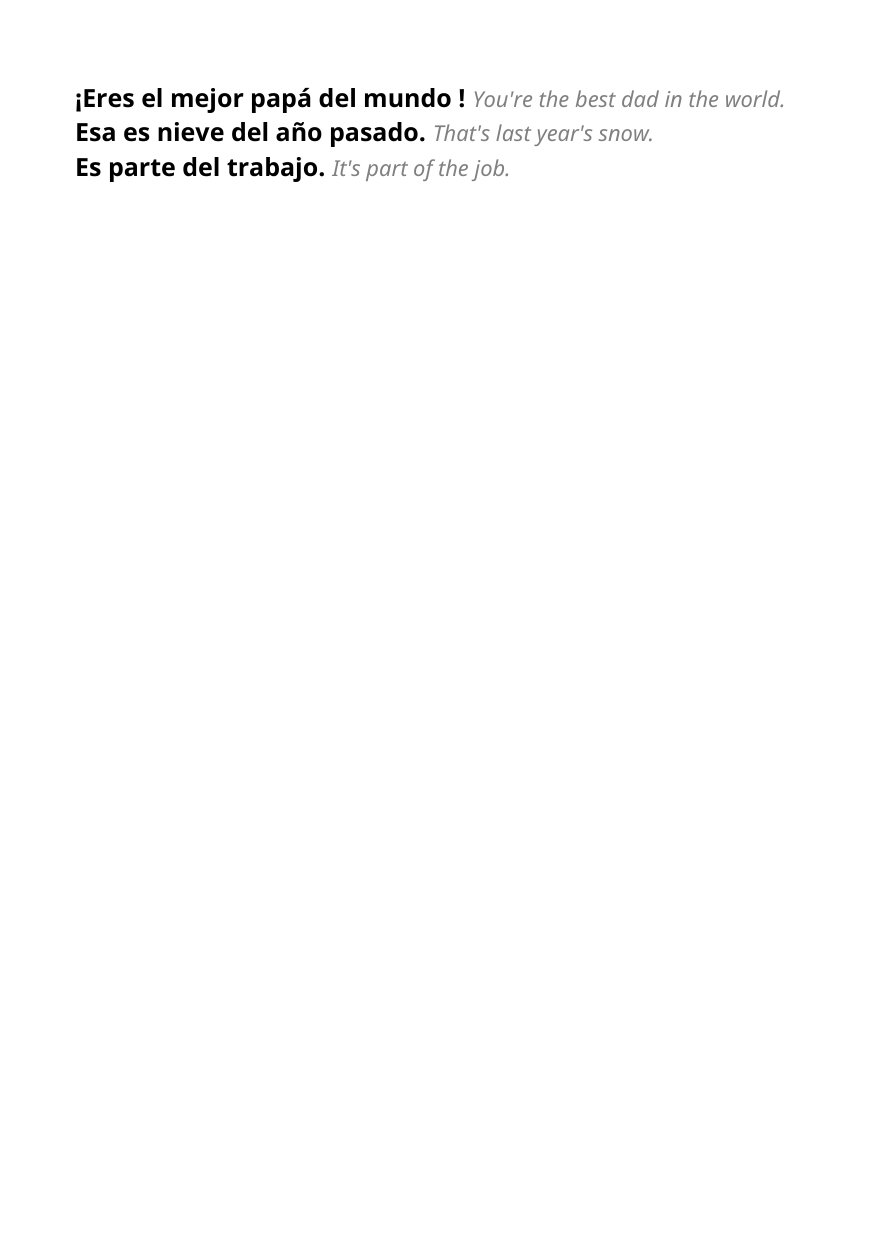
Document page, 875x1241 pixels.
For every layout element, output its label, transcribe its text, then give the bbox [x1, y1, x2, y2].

text Esa es nieve del año pasado. That's last year's snow. [75, 115, 799, 149]
text Es parte del trabajo. It's part of the job. [75, 149, 799, 183]
text ¡Eres el mejor papá del mundo ! You're the best dad in the world. [75, 81, 799, 115]
